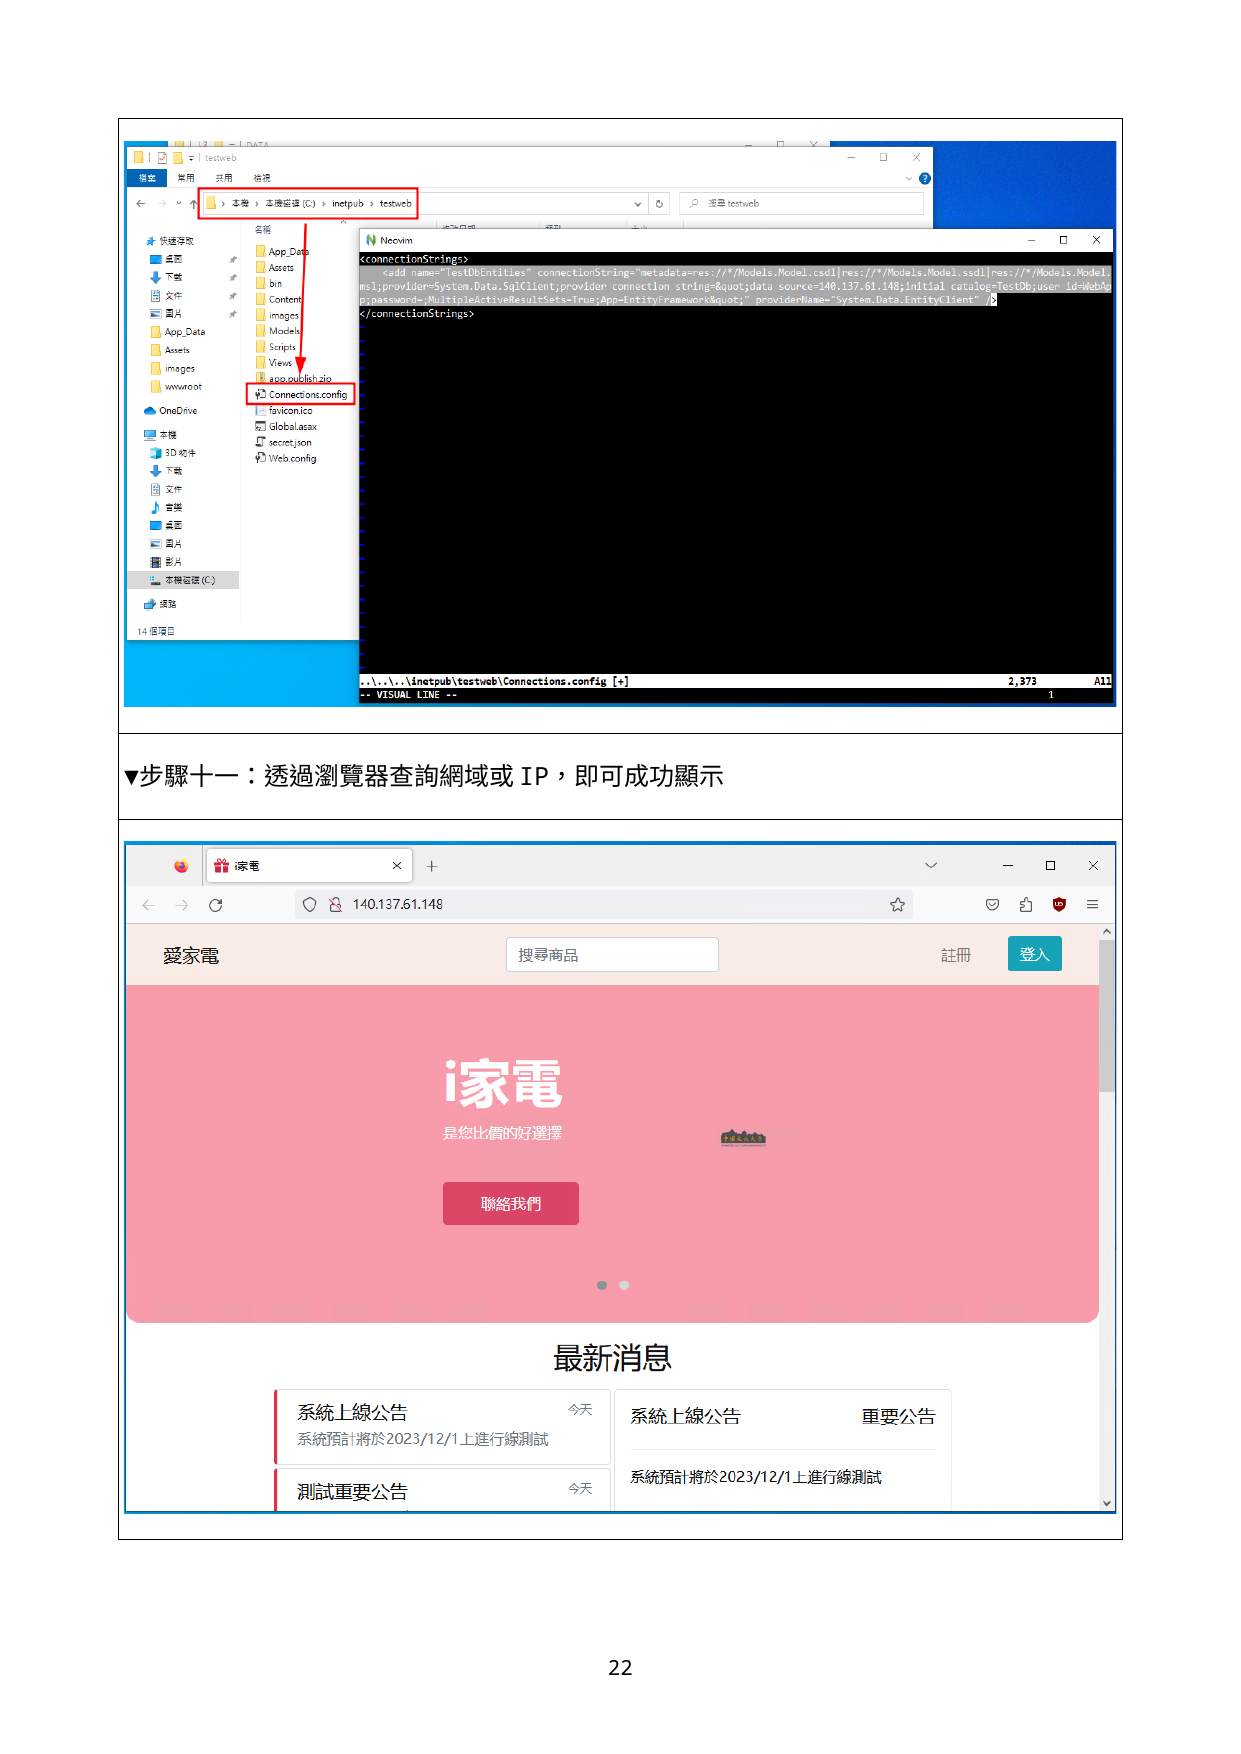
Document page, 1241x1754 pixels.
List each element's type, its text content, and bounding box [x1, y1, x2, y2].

picture [127, 141, 1117, 707]
table_cell [119, 820, 1122, 1539]
table_cell [119, 119, 1122, 733]
picture [126, 841, 1117, 1514]
table_cell ▼步驟十一：透過瀏覽器查詢網域或IP，即可成功顯示 [119, 734, 1122, 819]
